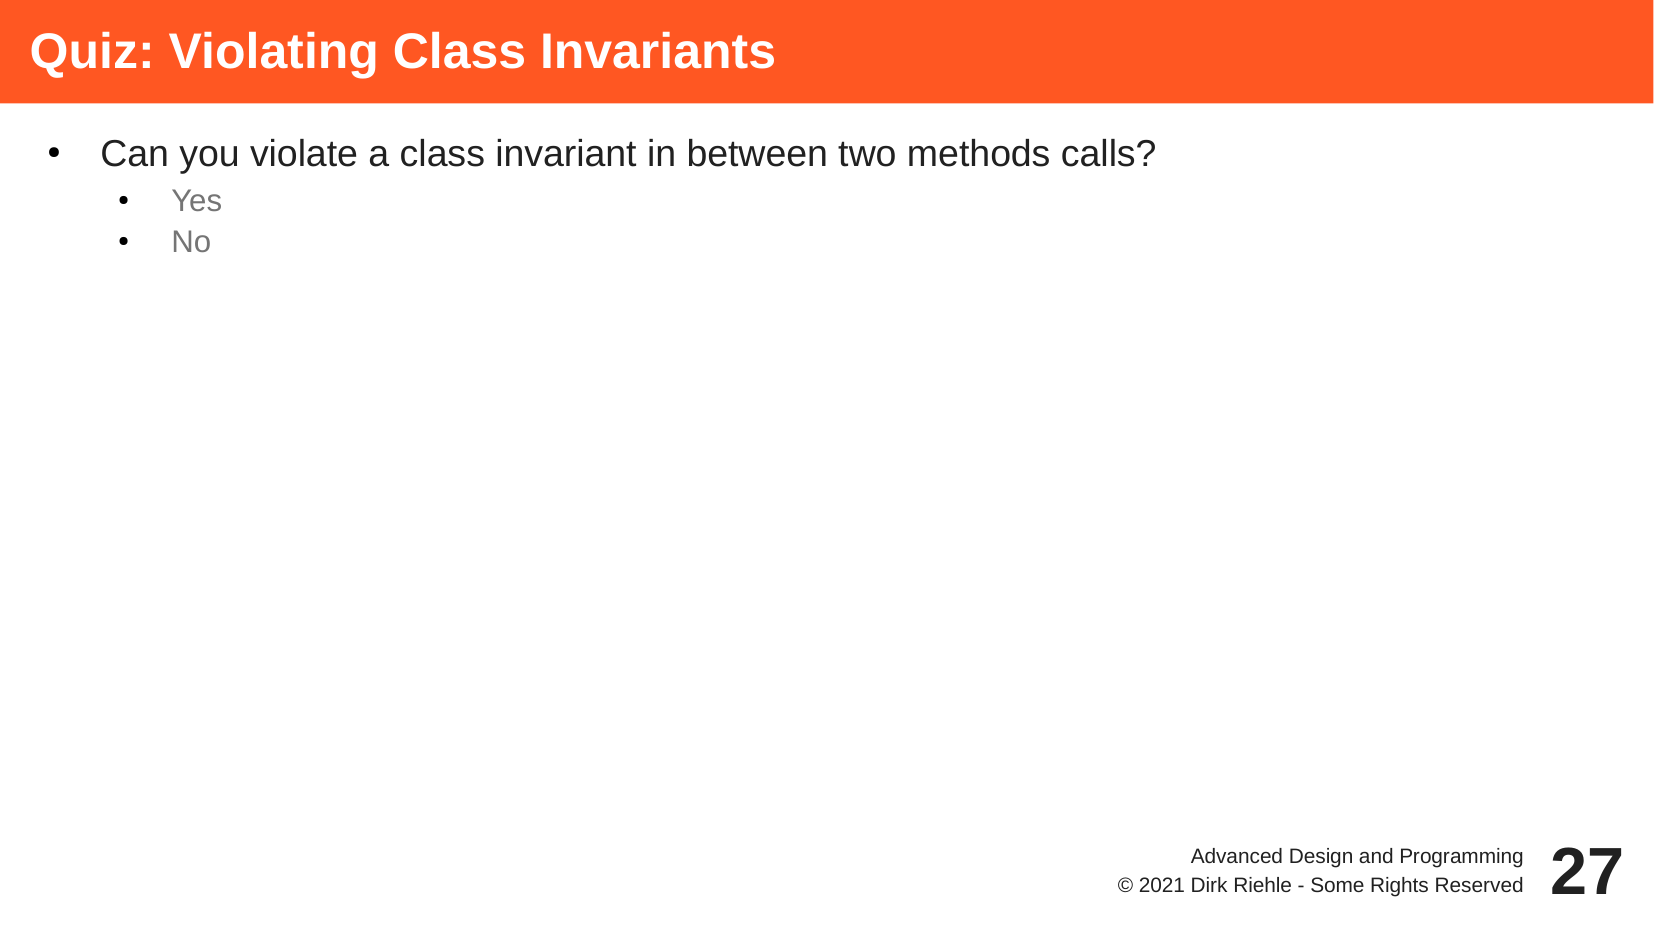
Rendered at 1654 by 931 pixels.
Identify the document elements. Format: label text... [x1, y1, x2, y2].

title Quiz: Violating Class Invariants [0, 0, 1654, 104]
list Can you violate a class invariant in between two methods calls? Yes No [29, 132, 1625, 813]
